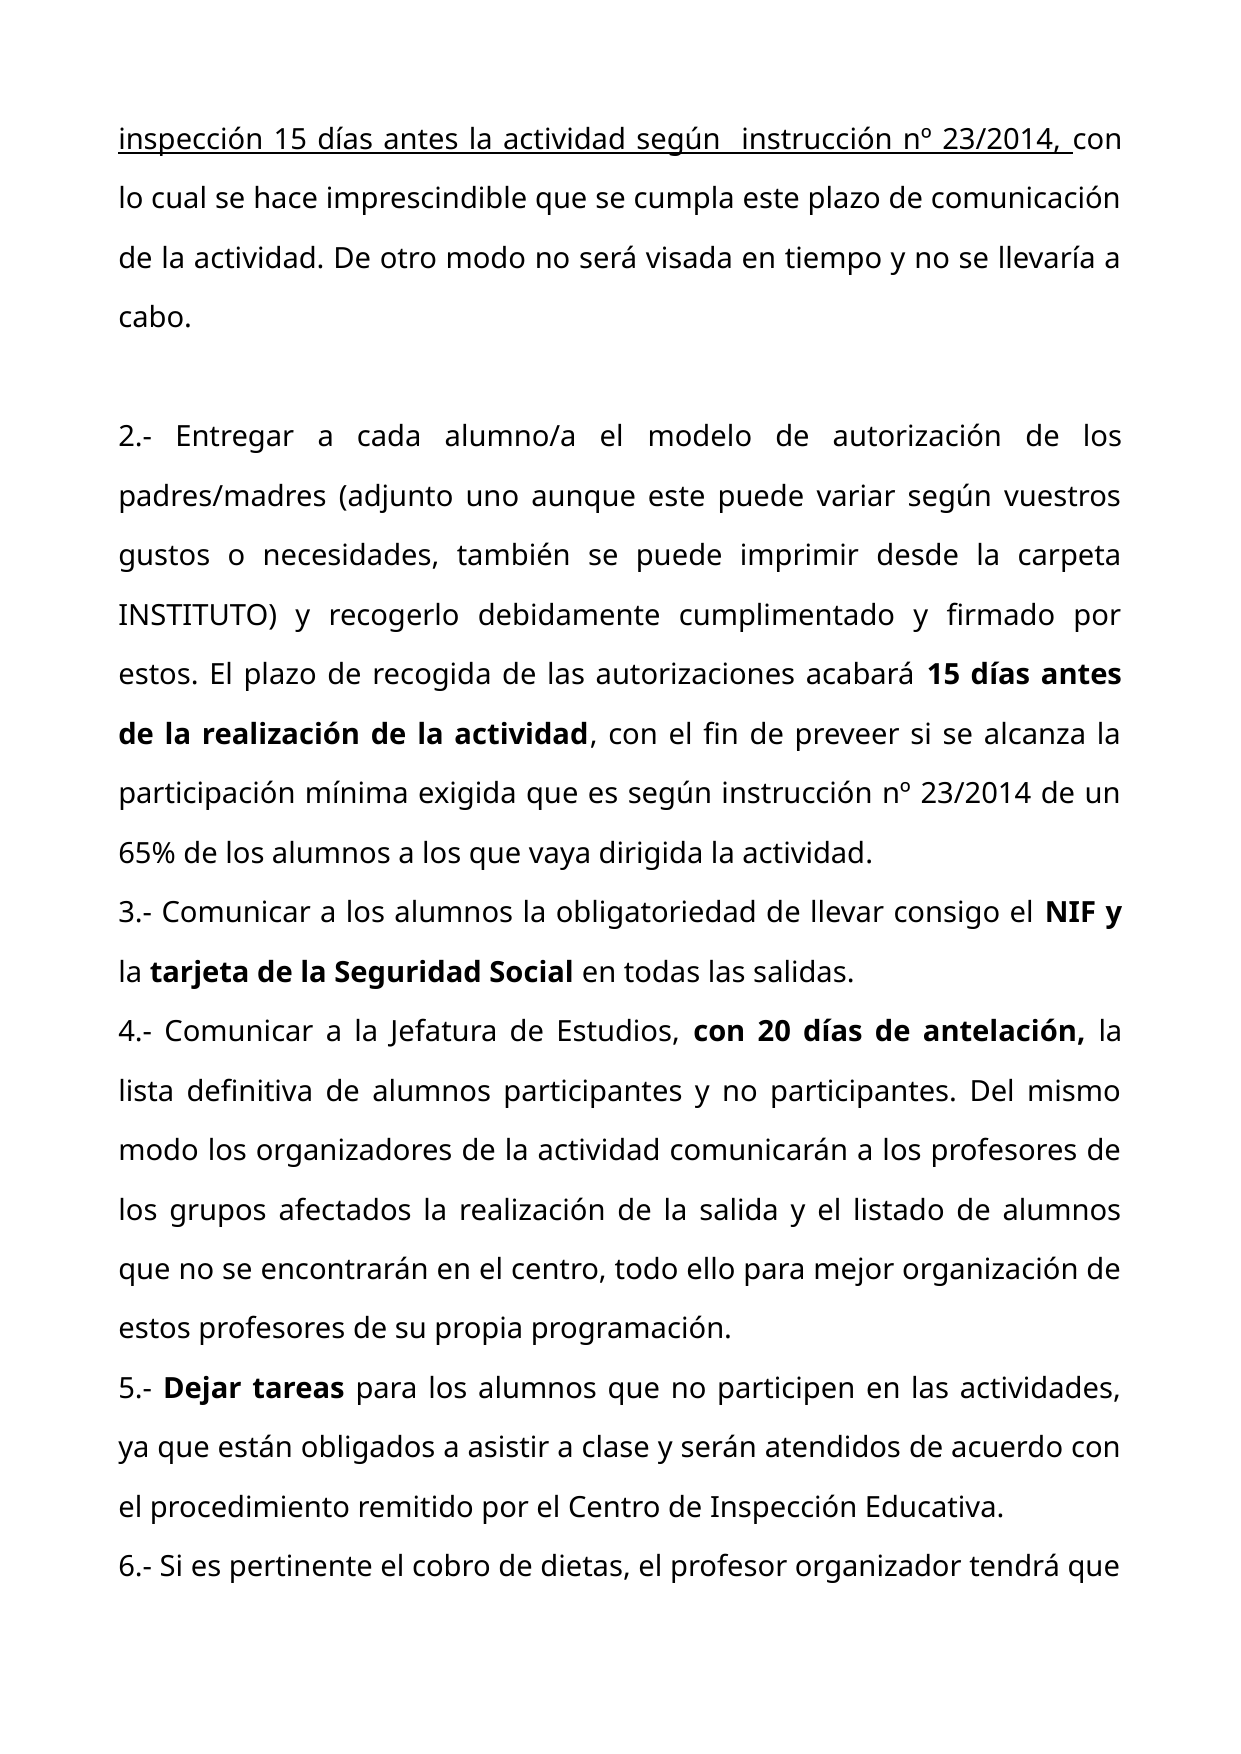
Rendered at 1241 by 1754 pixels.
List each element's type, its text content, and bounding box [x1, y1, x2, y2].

text inspección 15 días antes la actividad según instrucción nº 23/2014, con lo cual se hace imprescindible que se cumpla este plazo de comunicación de la actividad. De otro modo no será visada en tiempo y no se llevaría a cabo. [118, 118, 1122, 336]
text 3.- Comunicar a los alumnos la obligatoriedad de llevar consigo el NIF y la tarjeta de la Seguridad Social en todas las salidas. [118, 891, 1122, 991]
text 4.- Comunicar a la Jefatura de Estudios, con 20 días de antelación, la lista definitiva de alumnos participantes y no participantes. Del mismo modo los organizadores de la actividad comunicarán a los profesores de los grupos afectados la realización de la salida y el listado de alumnos que no se encontrarán en el centro, todo ello para mejor organización de estos profesores de su propia programación. [118, 1010, 1122, 1347]
text 2.- Entregar a cada alumno/a el modelo de autorización de los padres/madres (adjunto uno aunque este puede variar según vuestros gustos o necesidades, también se puede imprimir desde la carpeta INSTITUTO) y recogerlo debidamente cumplimentado y firmado por estos. El plazo de recogida de las autorizaciones acabará 15 días antes de la realización de la actividad, con el fin de preveer si se alcanza la participación mínima exigida que es según instrucción nº 23/2014 de un 65% de los alumnos a los que vaya dirigida la actividad. [118, 416, 1122, 872]
text 5.- Dejar tareas para los alumnos que no participen en las actividades, ya que están obligados a asistir a clase y serán atendidos de acuerdo con el procedimiento remitido por el Centro de Inspección Educativa. [118, 1367, 1122, 1526]
text 6.- Si es pertinente el cobro de dietas, el profesor organizador tendrá que [118, 1546, 1122, 1585]
